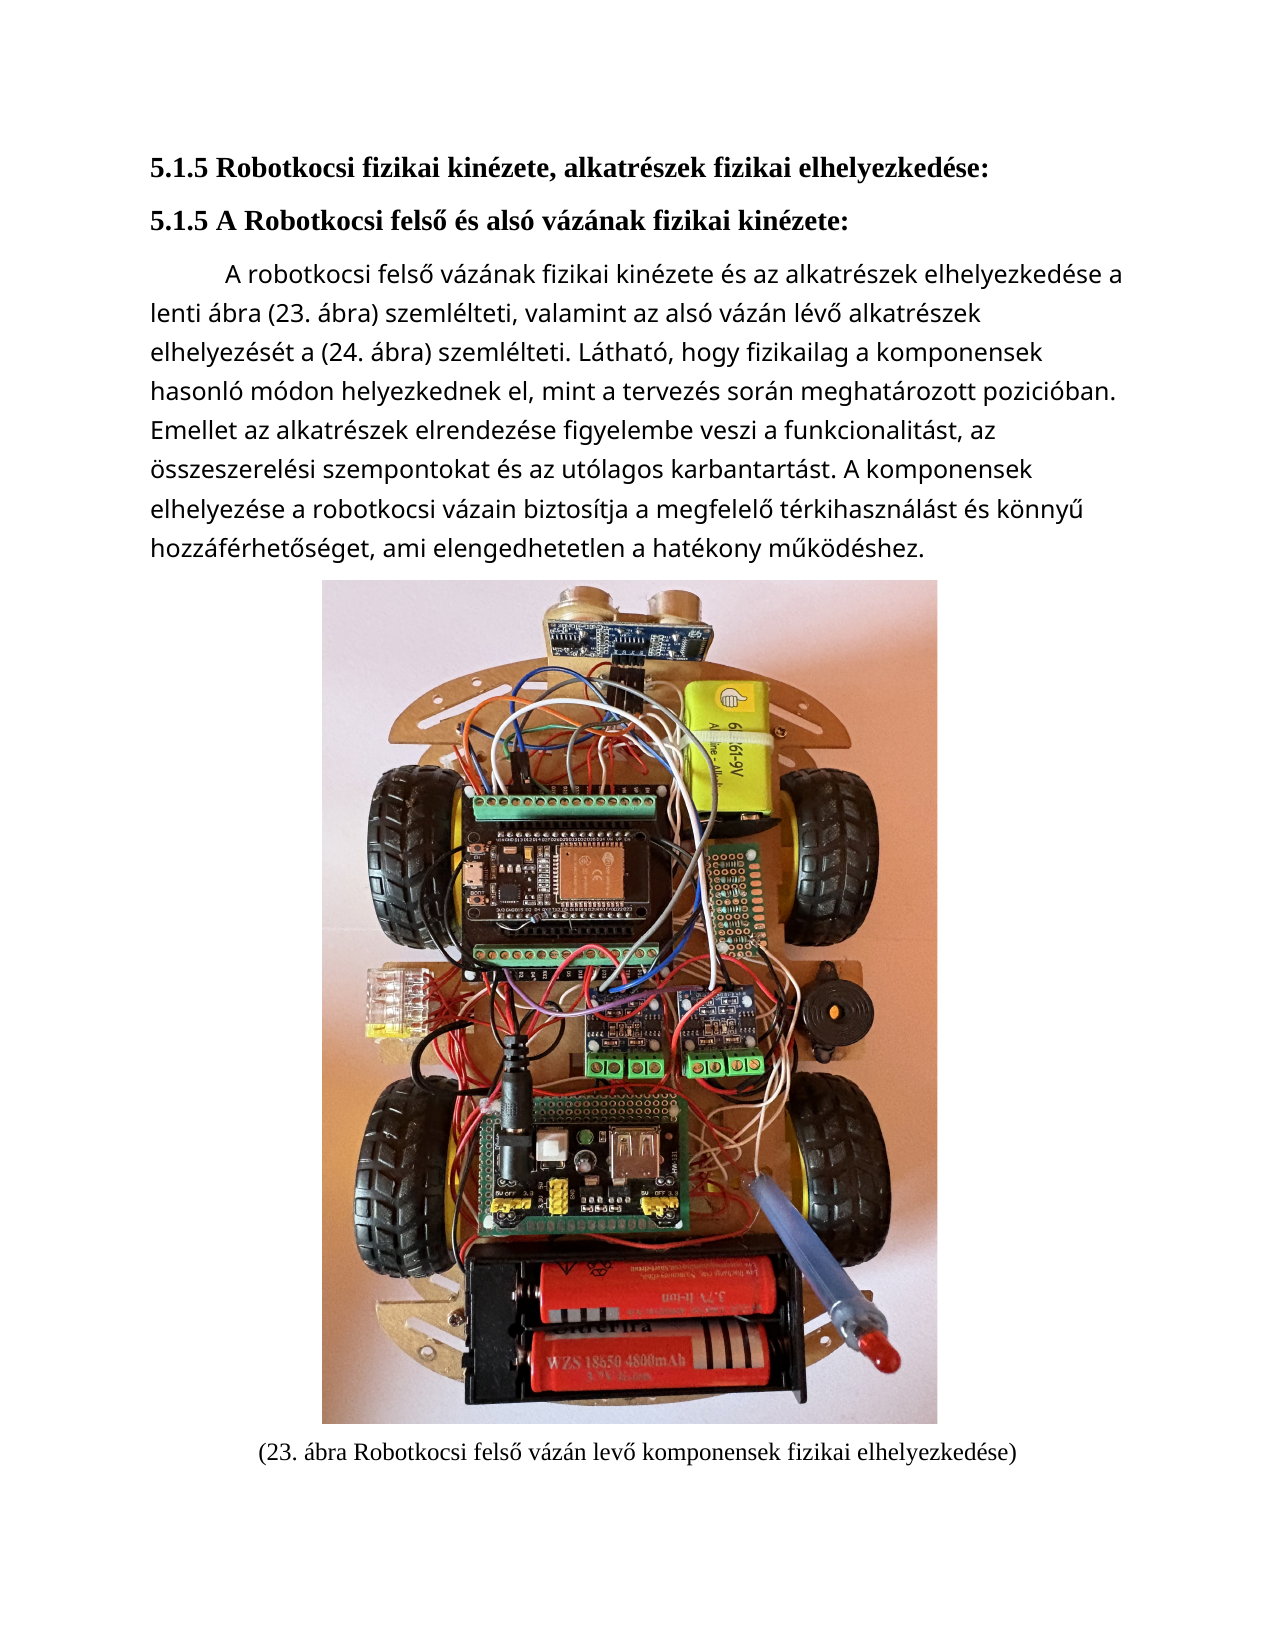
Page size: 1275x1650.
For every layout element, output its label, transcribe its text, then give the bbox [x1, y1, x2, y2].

text 5.1.5 Robotkocsi fizikai kinézete, alkatrészek fizikai elhelyezkedése: [150, 150, 1125, 183]
text (23. ábra Robotkocsi felső vázán levő komponensek fizikai elhelyezkedése) [150, 1437, 1125, 1466]
text A robotkocsi felső vázának fizikai kinézete és az alkatrészek elhelyezkedése a lenti ábra (23. ábra) szemlélteti, valamint az alsó vázán lévő alkatrészek elhelyezését a (24. ábra) szemlélteti. Látható, hogy fizikailag a komponensek hasonló módon helyezkednek el, mint a tervezés során meghatározott pozicióban. Emellet az alkatrészek elrendezése figyelembe veszi a funkcionalitást, az összeszerelési szempontokat és az utólagos karbantartást. A komponensek elhelyezése a robotkocsi vázain biztosítja a megfelelő térkihasználást és könnyű hozzáférhetőséget, ami elengedhetetlen a hatékony működéshez. [150, 256, 1125, 564]
text 5.1.5 A Robotkocsi felső és alsó vázának fizikai kinézete: [150, 203, 1125, 237]
picture [322, 580, 938, 1424]
